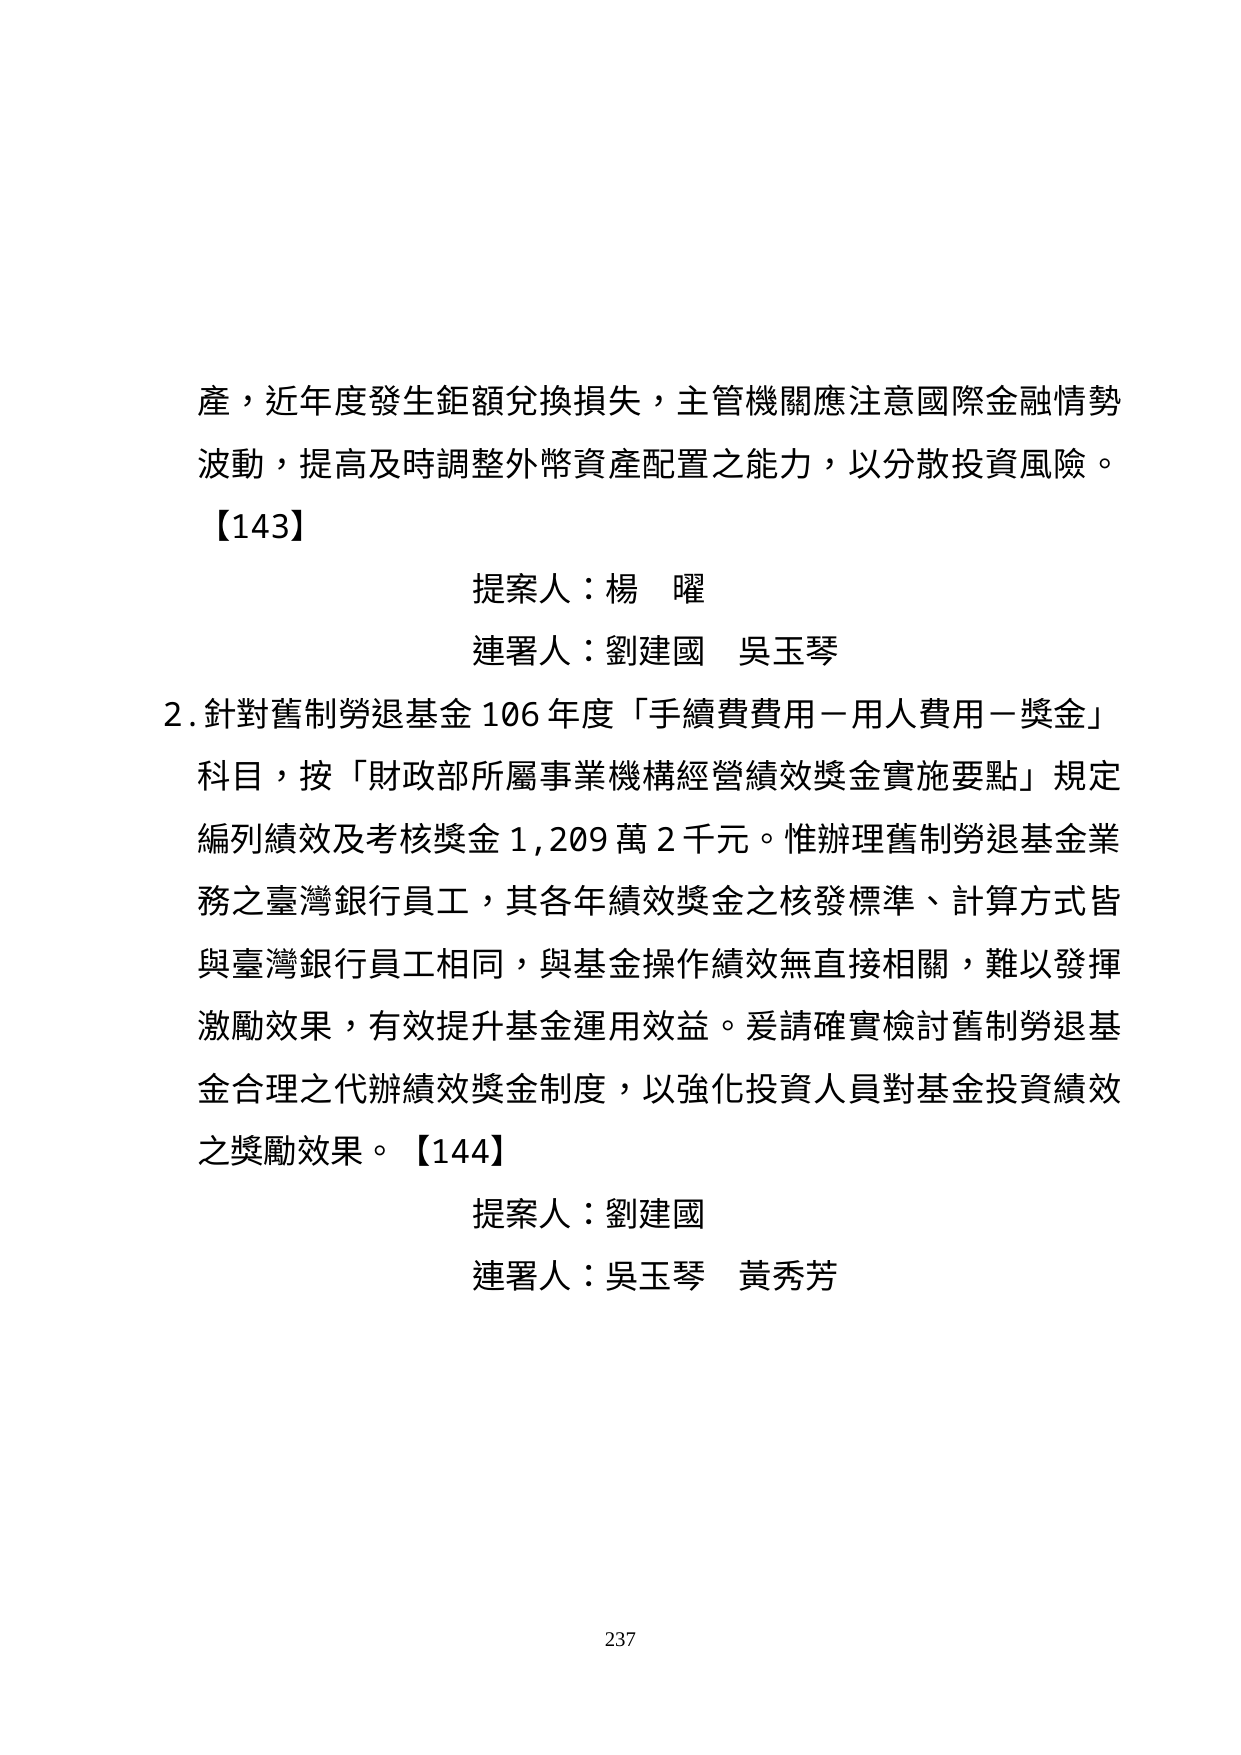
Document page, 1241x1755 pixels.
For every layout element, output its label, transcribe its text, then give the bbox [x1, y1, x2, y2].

text 提案人：劉建國 [197, 1170, 1122, 1233]
text 產，近年度發生鉅額兌換損失，主管機關應注意國際金融情勢波動，提高及時調整外幣資產配置之能力，以分散投資風險。【143】 [162, 358, 1122, 545]
text 2.針對舊制勞退基金106年度「手續費費用－用人費用－獎金」科目，按「財政部所屬事業機構經營績效獎金實施要點」規定編列績效及考核獎金1,209萬2千元。惟辦理舊制勞退基金業務之臺灣銀行員工，其各年績效獎金之核發標準、計算方式皆與臺灣銀行員工相同，與基金操作績效無直接相關，難以發揮激勵效果，有效提升基金運用效益。爰請確實檢討舊制勞退基金合理之代辦績效獎金制度，以強化投資人員對基金投資績效之獎勵效果。【144】 [162, 670, 1122, 1170]
text 提案人：楊 曜 [197, 545, 1122, 608]
text 連署人：吳玉琴 黃秀芳 [197, 1233, 1122, 1295]
text 連署人：劉建國 吳玉琴 [197, 608, 1122, 670]
